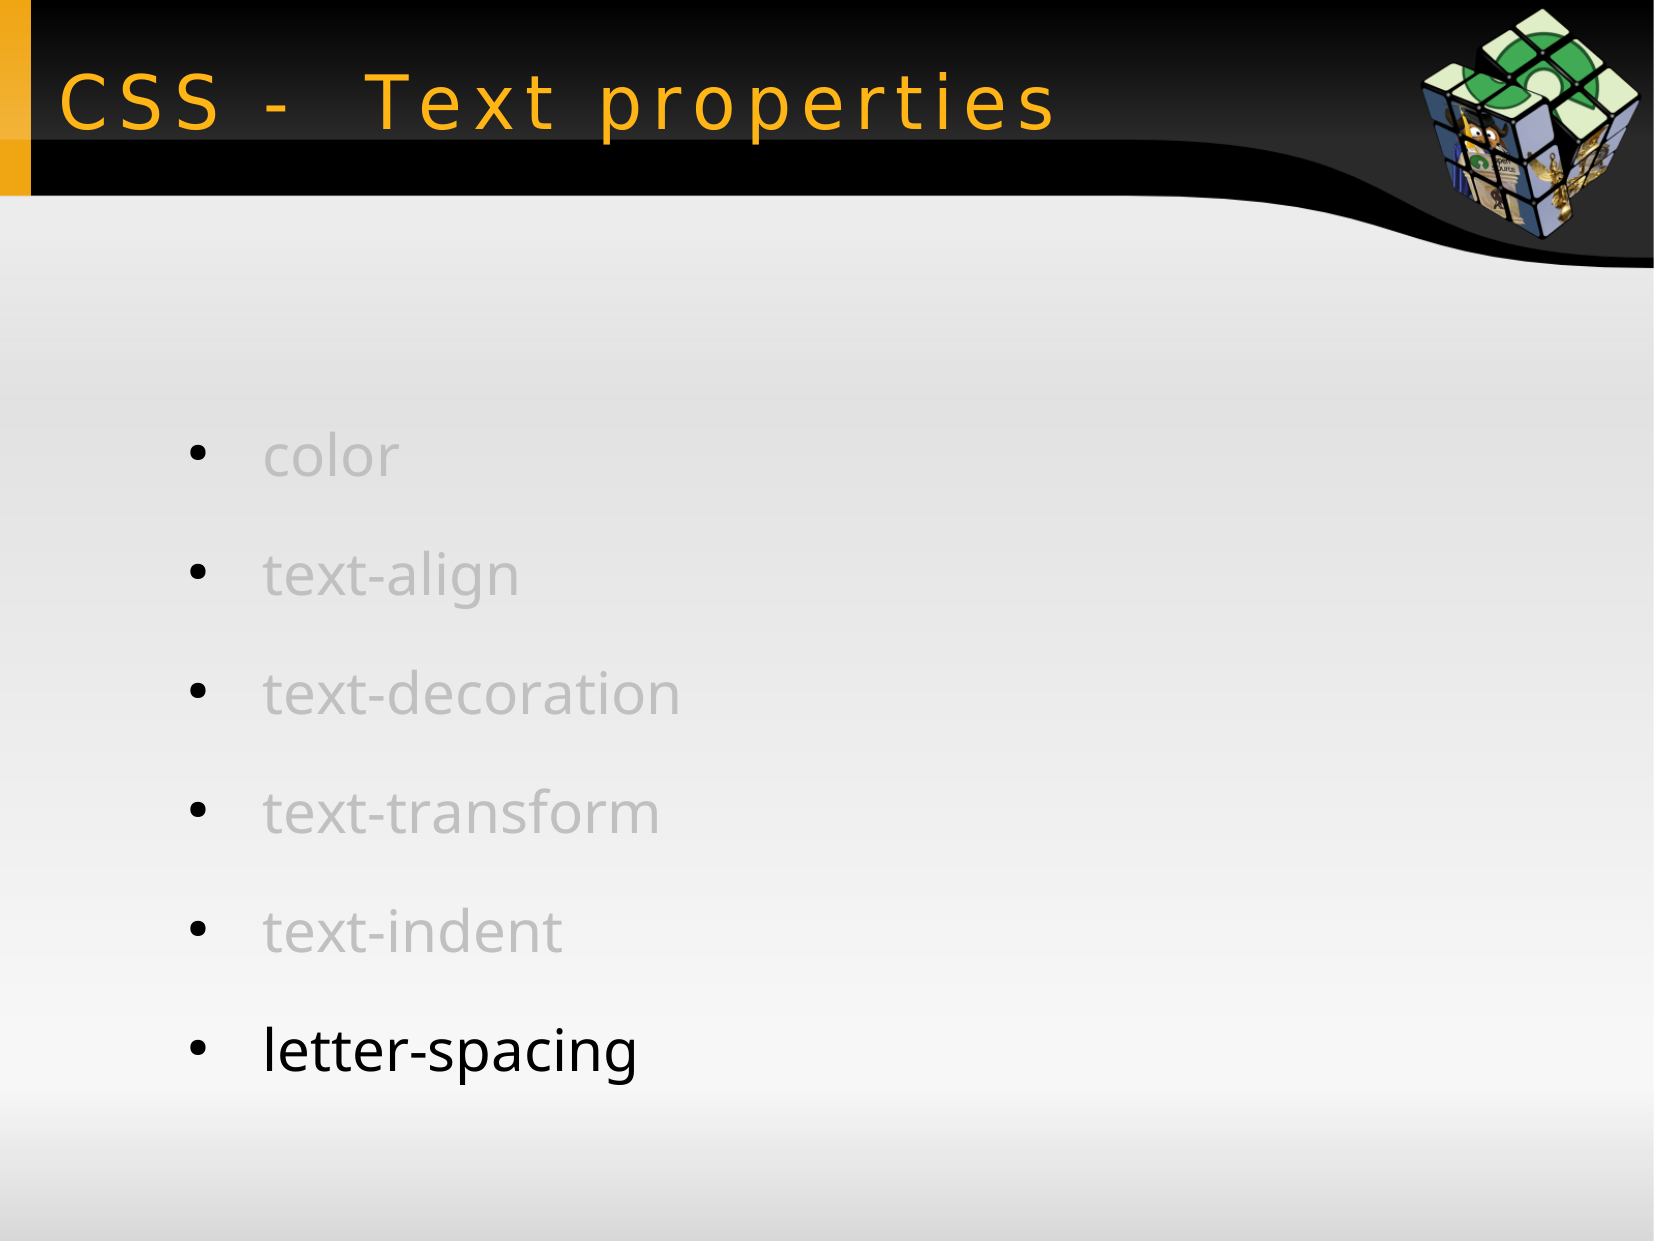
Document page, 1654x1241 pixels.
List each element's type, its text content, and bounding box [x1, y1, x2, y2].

picture [0, 0, 1654, 1241]
title CSS - Text properties [59, 29, 1501, 178]
subtitle color text-align text-decoration text-transform text-indent letter-spacing [187, 375, 1576, 1201]
